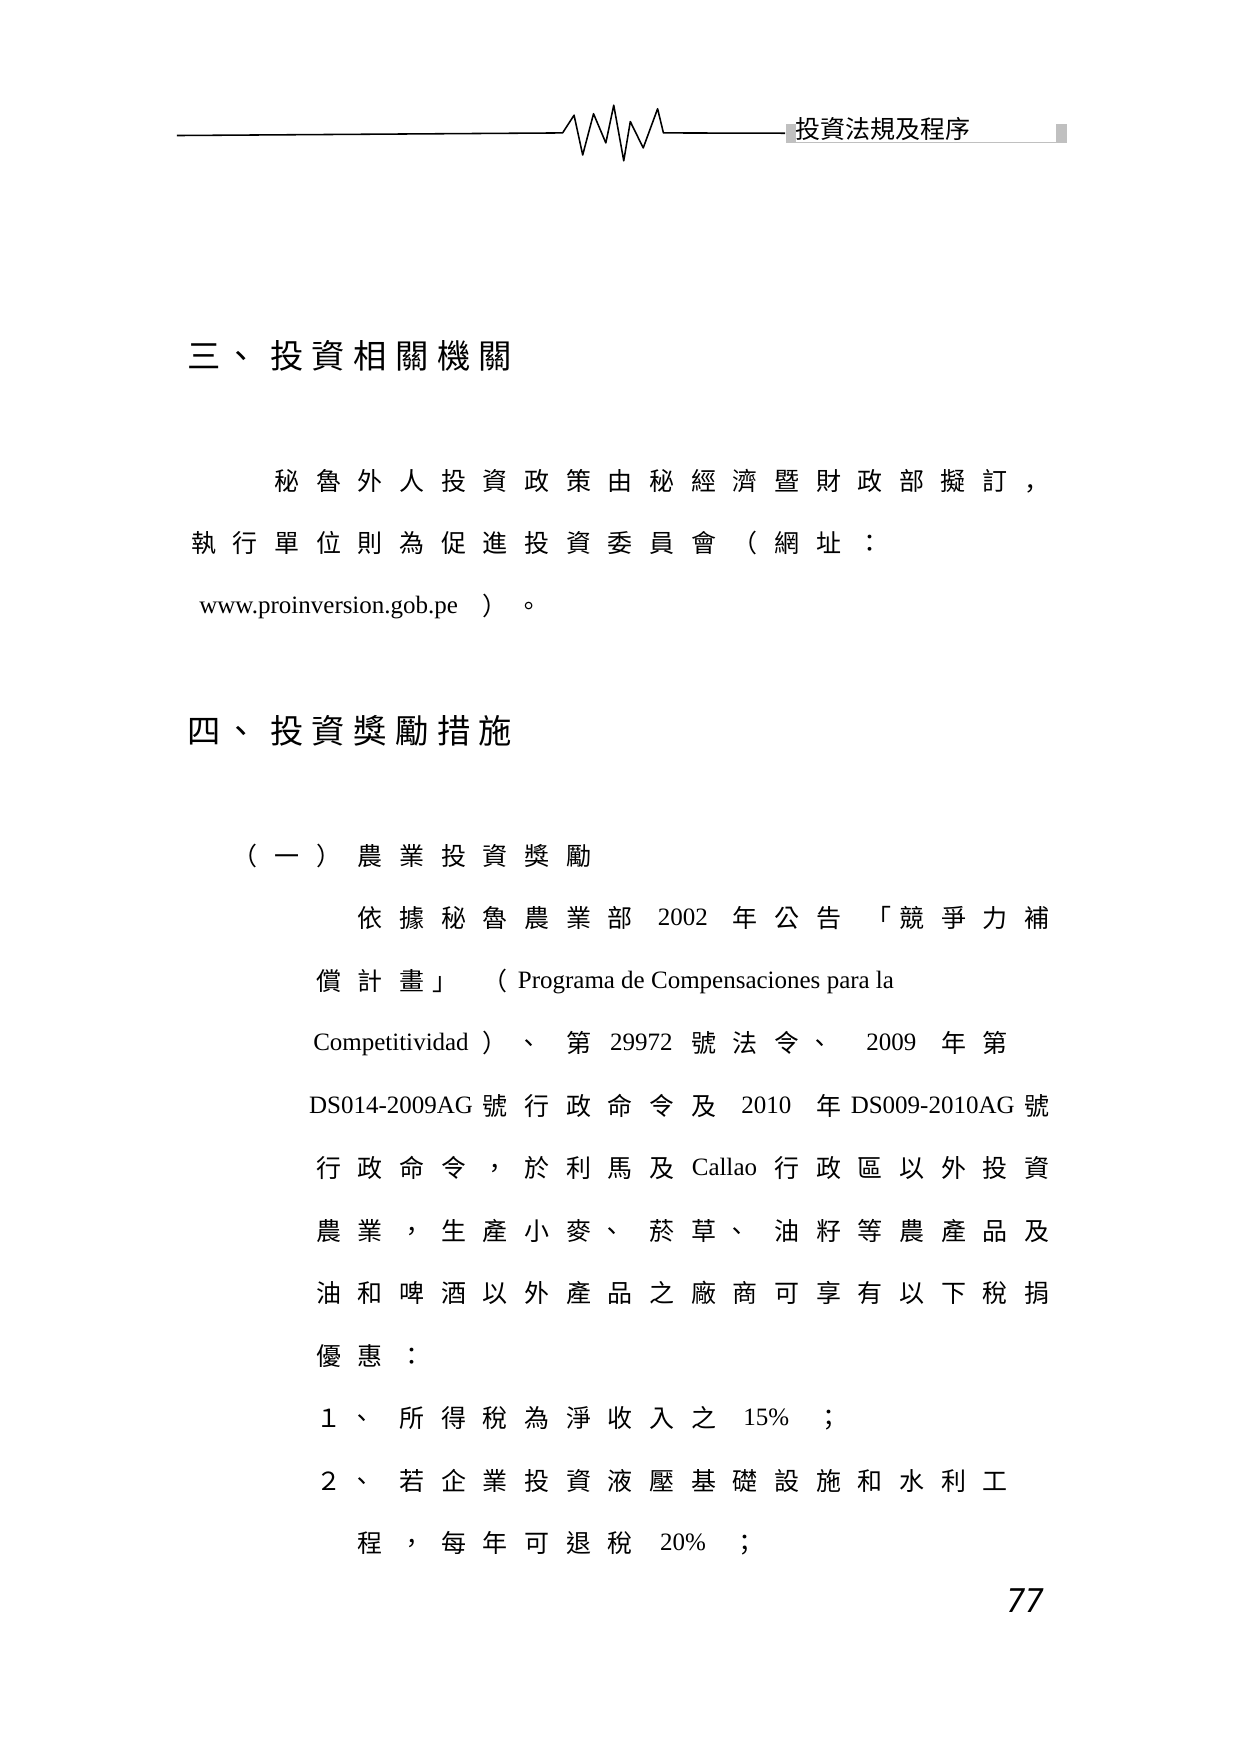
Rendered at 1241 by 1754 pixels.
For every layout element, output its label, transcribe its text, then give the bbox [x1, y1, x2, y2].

text 三、投資相關機關 [183, 313, 1058, 375]
text （一）農業投資獎勵 [207, 813, 1058, 875]
text ２、若企業投資液壓基礎設施和水利工程，每年可退稅20%； [281, 1438, 1058, 1563]
text １、所得稅為淨收入之15%； [281, 1375, 1058, 1438]
text 四、投資獎勵措施 [183, 688, 1058, 750]
text 秘魯外人投資政策由秘經濟暨財政部擬訂，執行單位則為促進投資委員會（網址：www.proinversion.gob.pe）。 [183, 438, 1058, 625]
text 依據秘魯農業部2002年公告「競爭力補償計畫」（Programa de Compensaciones para la Competitividad）、第29972號法令、2009年第DS014-2009AG號行政命令及2010年DS009-2010AG號行政命令，於利馬及Callao行政區以外投資農業，生產小麥、菸草、油籽等農產品及油和啤酒以外產品之廠商可享有以下稅捐優惠： [281, 875, 1058, 1375]
